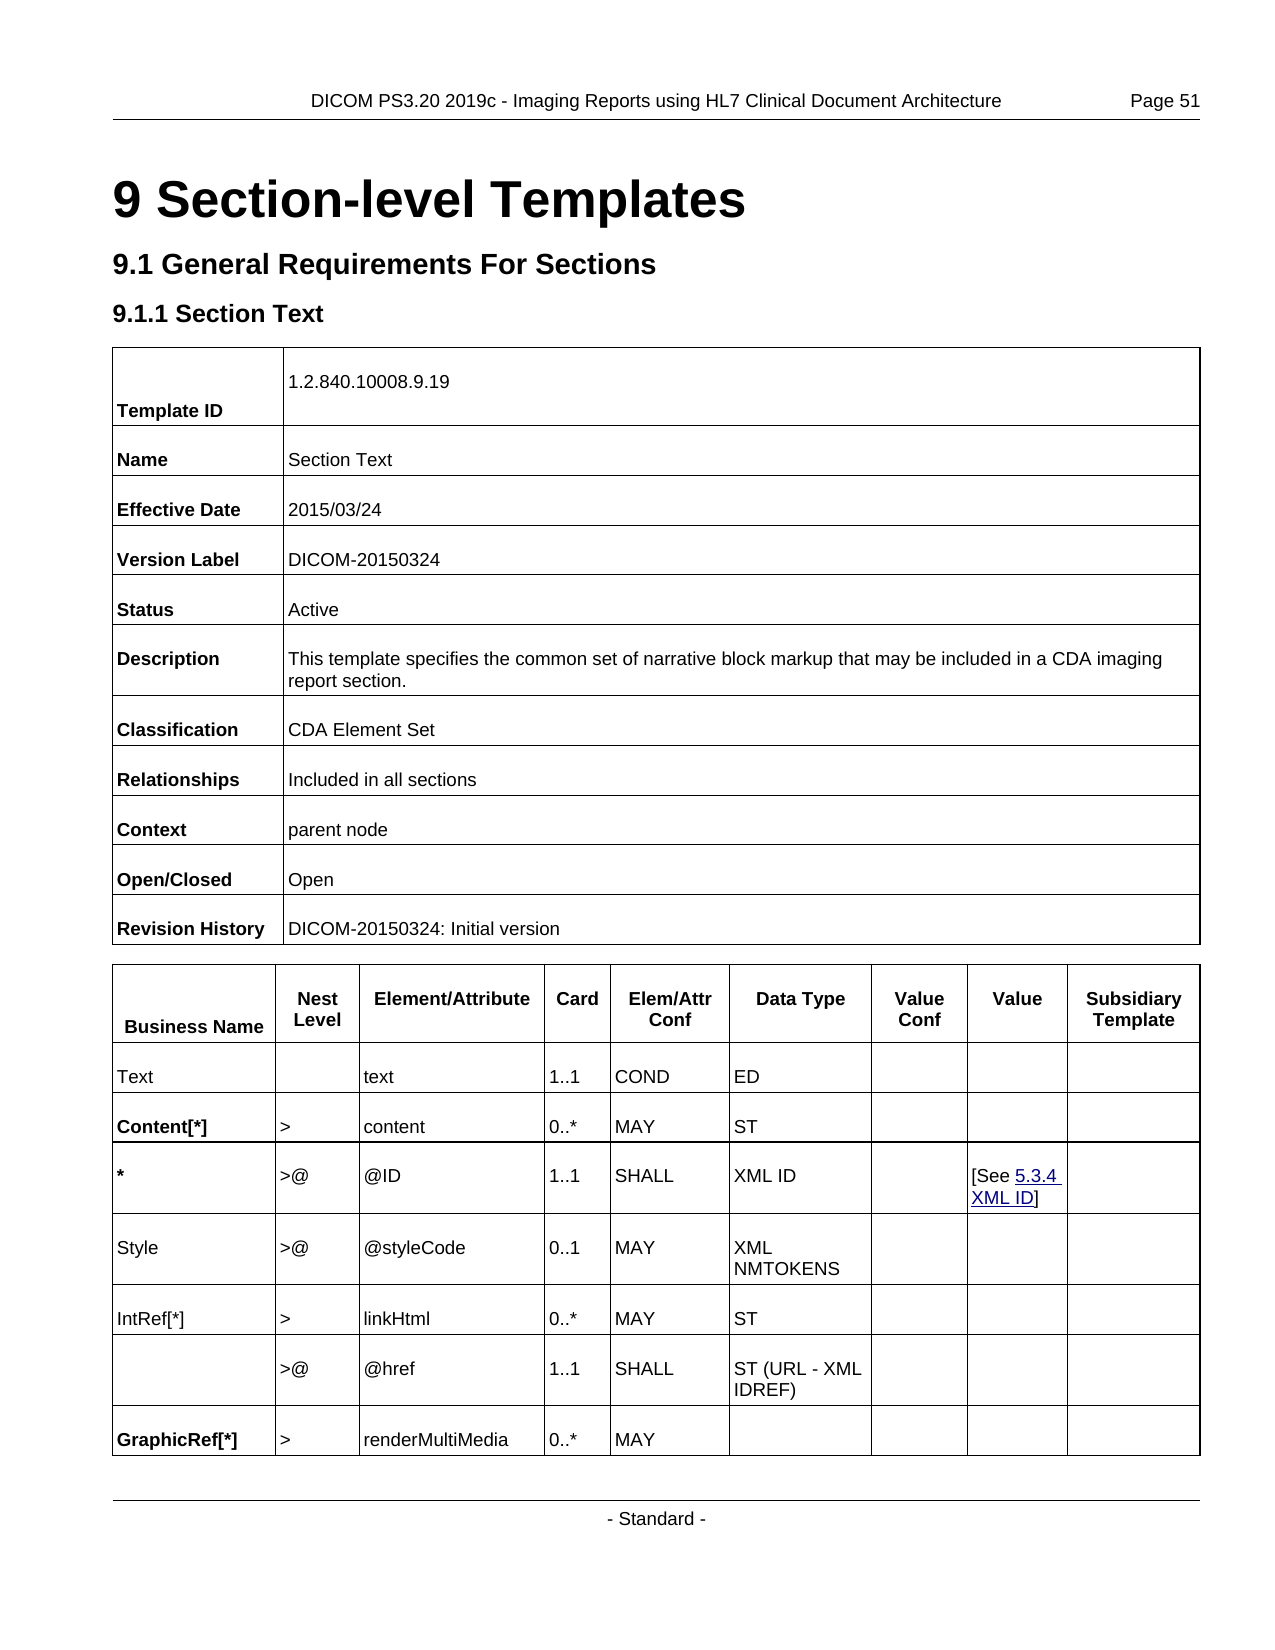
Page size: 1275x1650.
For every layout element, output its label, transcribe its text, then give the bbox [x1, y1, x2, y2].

table_cell 1..1 [545, 1335, 610, 1405]
table_cell @href [360, 1335, 544, 1405]
table_cell SHALL [611, 1143, 729, 1213]
table_cell @ID [360, 1143, 544, 1213]
table_cell Graphic​Ref[*] [113, 1406, 275, 1454]
table_cell COND [611, 1043, 729, 1092]
table_cell [968, 1214, 1067, 1284]
table_cell [968, 1093, 1067, 1141]
table_cell MAY [611, 1285, 729, 1333]
table_cell 2015/03/24 [284, 476, 1199, 525]
table_cell >@ [276, 1335, 359, 1405]
table_cell DICOM-20150324: Initial version [284, 895, 1199, 944]
table_cell 0..* [545, 1406, 610, 1454]
table_cell MAY [611, 1093, 729, 1141]
table_cell [968, 1285, 1067, 1333]
table_cell Open [284, 845, 1199, 894]
text 9.1 General Requirements For Sections [112, 247, 1200, 281]
table_header Subsidiary Template [1068, 965, 1199, 1042]
table_cell [872, 1043, 967, 1092]
table_cell Text [113, 1043, 275, 1092]
table_cell 0..* [545, 1093, 610, 1141]
table_cell parent node [284, 796, 1199, 844]
table_cell [1068, 1214, 1199, 1284]
table_cell [872, 1285, 967, 1333]
table_cell [872, 1406, 967, 1454]
table_cell Style [113, 1214, 275, 1284]
table_cell [See 5.3.4 XML ID] [968, 1143, 1067, 1213]
table_cell Active [284, 575, 1199, 624]
table_header Data Type [730, 965, 871, 1042]
text 9.1.1 Section Text [112, 299, 1200, 328]
table_cell [968, 1335, 1067, 1405]
table_header 1.2.840.10008.9.19 [284, 348, 1199, 425]
table_cell [276, 1043, 359, 1092]
table_cell [872, 1093, 967, 1141]
table_cell >@ [276, 1214, 359, 1284]
table_cell content [360, 1093, 544, 1141]
table_cell Classification [113, 696, 283, 745]
table_cell 0..1 [545, 1214, 610, 1284]
table_cell >@ [276, 1143, 359, 1213]
table_cell DICOM-20150324 [284, 526, 1199, 574]
table_cell 1..1 [545, 1043, 610, 1092]
table_cell ST [730, 1285, 871, 1333]
table_cell * [113, 1143, 275, 1213]
table_cell MAY [611, 1406, 729, 1454]
table_cell Open/Closed [113, 845, 283, 894]
table_cell Included in all sections [284, 746, 1199, 795]
table_cell render​Multi​Media [360, 1406, 544, 1454]
table_cell MAY [611, 1214, 729, 1284]
table_cell > [276, 1406, 359, 1454]
table_cell ED [730, 1043, 871, 1092]
table_header Value [968, 965, 1067, 1042]
table_header Business Name [113, 965, 275, 1042]
table_header Element/​Attribute [360, 965, 544, 1042]
table_cell [1068, 1406, 1199, 1454]
table_header Value Conf [872, 965, 967, 1042]
table_cell ST (URL - XML IDREF) [730, 1335, 871, 1405]
table_cell Status [113, 575, 283, 624]
table_cell SHALL [611, 1335, 729, 1405]
table_cell CDA Element Set [284, 696, 1199, 745]
table_cell 0..* [545, 1285, 610, 1333]
table_cell [1068, 1043, 1199, 1092]
table_cell Section Text [284, 426, 1199, 475]
table_cell Relationships [113, 746, 283, 795]
text 9 Section-level Templates [112, 169, 1200, 228]
table_cell [1068, 1285, 1199, 1333]
table_cell > [276, 1093, 359, 1141]
table_cell XML NMTOKENS [730, 1214, 871, 1284]
table_cell [872, 1214, 967, 1284]
table_cell Name [113, 426, 283, 475]
table_cell Version Label [113, 526, 283, 574]
table_cell 1..1 [545, 1143, 610, 1213]
table_cell [1068, 1143, 1199, 1213]
table_cell link​Html [360, 1285, 544, 1333]
table_cell Description [113, 625, 283, 695]
table_cell XML ID [730, 1143, 871, 1213]
table_header Card [545, 965, 610, 1042]
table_cell Effective Date [113, 476, 283, 525]
table_cell Context [113, 796, 283, 844]
table_header Nest Level [276, 965, 359, 1042]
table_cell ST [730, 1093, 871, 1141]
table_cell Int​Ref[*] [113, 1285, 275, 1333]
table_cell Revision History [113, 895, 283, 944]
table_header Template ID [113, 348, 283, 425]
table_cell [730, 1406, 871, 1454]
table_cell [1068, 1093, 1199, 1141]
table_header Elem/Attr Conf [611, 965, 729, 1042]
table_cell > [276, 1285, 359, 1333]
table_cell @styleCode [360, 1214, 544, 1284]
table_cell [872, 1335, 967, 1405]
table_cell Content[*] [113, 1093, 275, 1141]
table_cell text [360, 1043, 544, 1092]
table_cell [872, 1143, 967, 1213]
table_cell [968, 1043, 1067, 1092]
table_cell [113, 1335, 275, 1405]
table_cell [968, 1406, 1067, 1454]
table_cell [1068, 1335, 1199, 1405]
table_cell This template specifies the common set of narrative block markup that may be included in a CDA imaging report section. [284, 625, 1199, 695]
